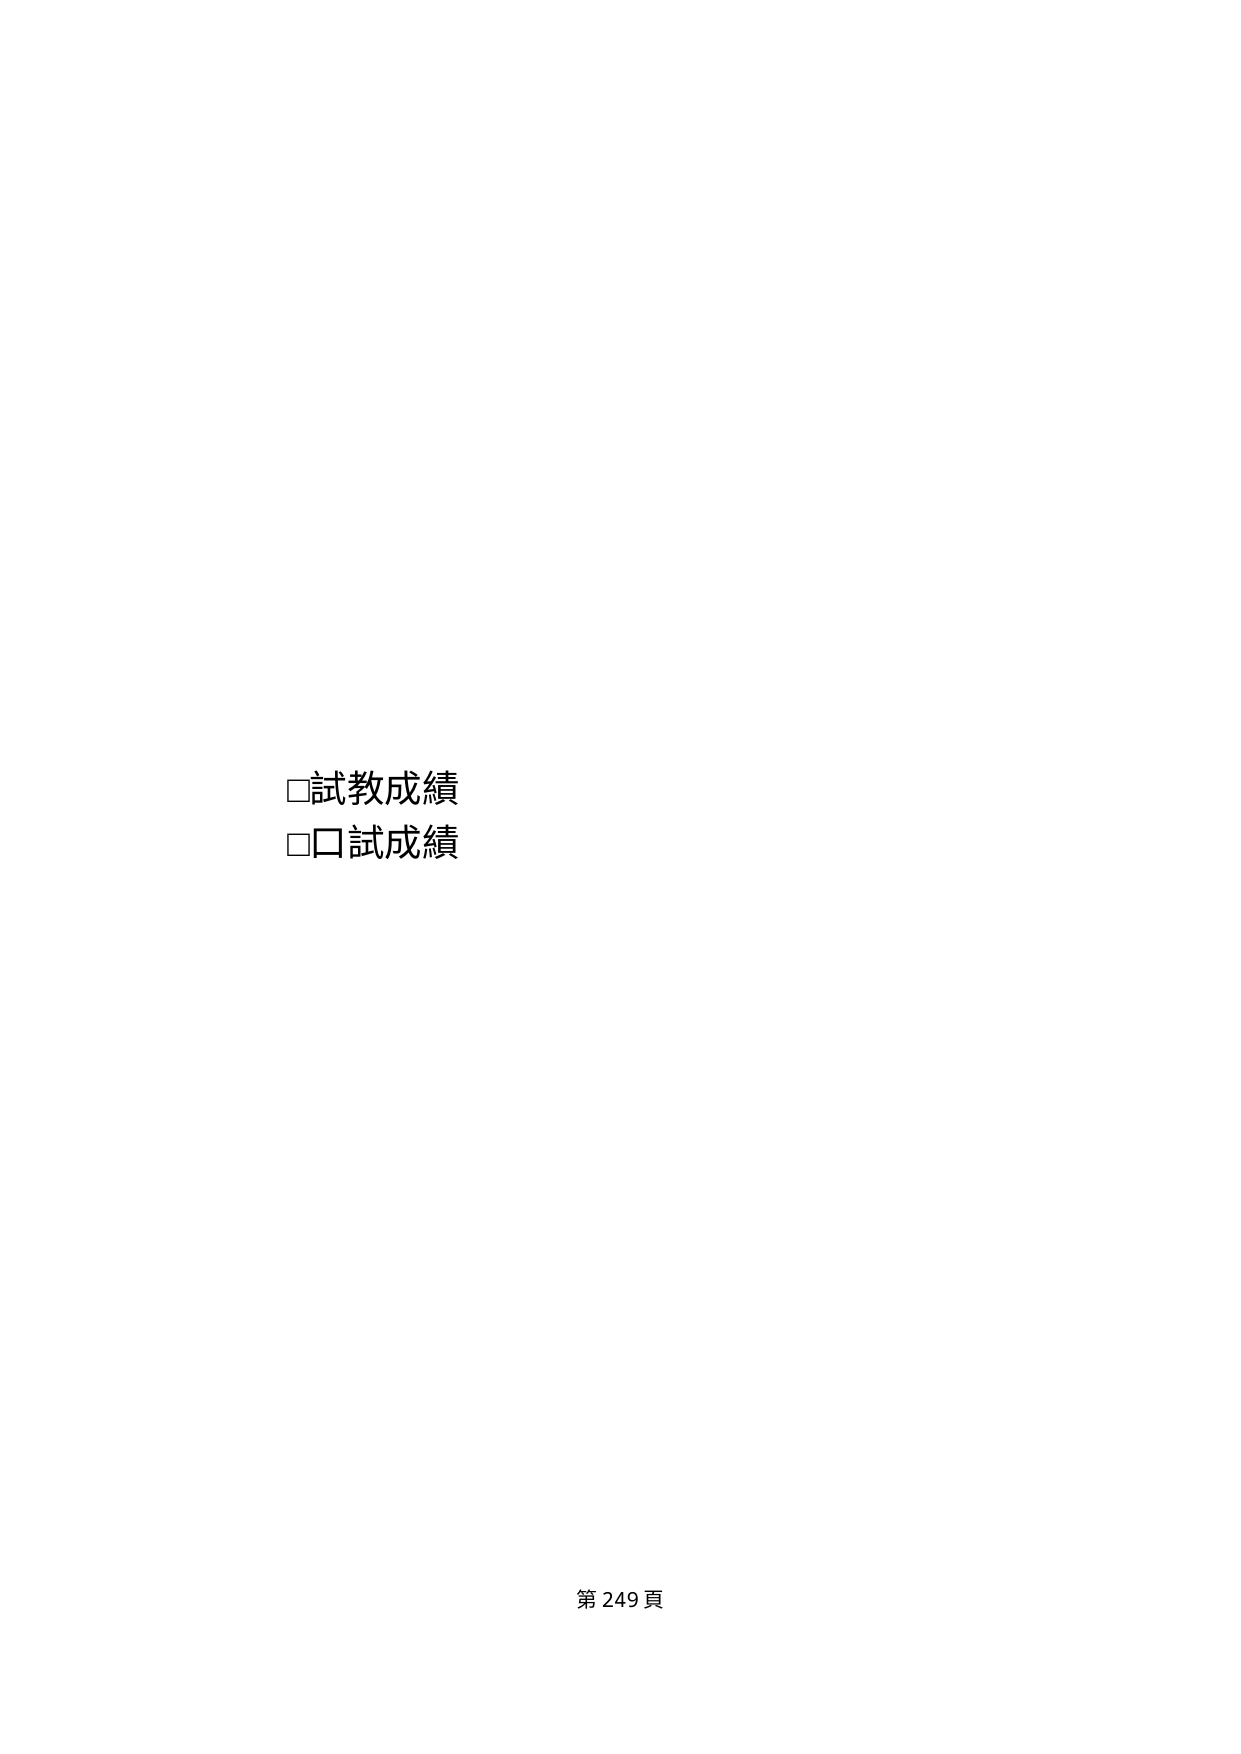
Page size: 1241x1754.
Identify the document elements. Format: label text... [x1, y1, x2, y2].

text □口試成績 [118, 813, 1122, 867]
text □試教成績 [118, 758, 1122, 813]
